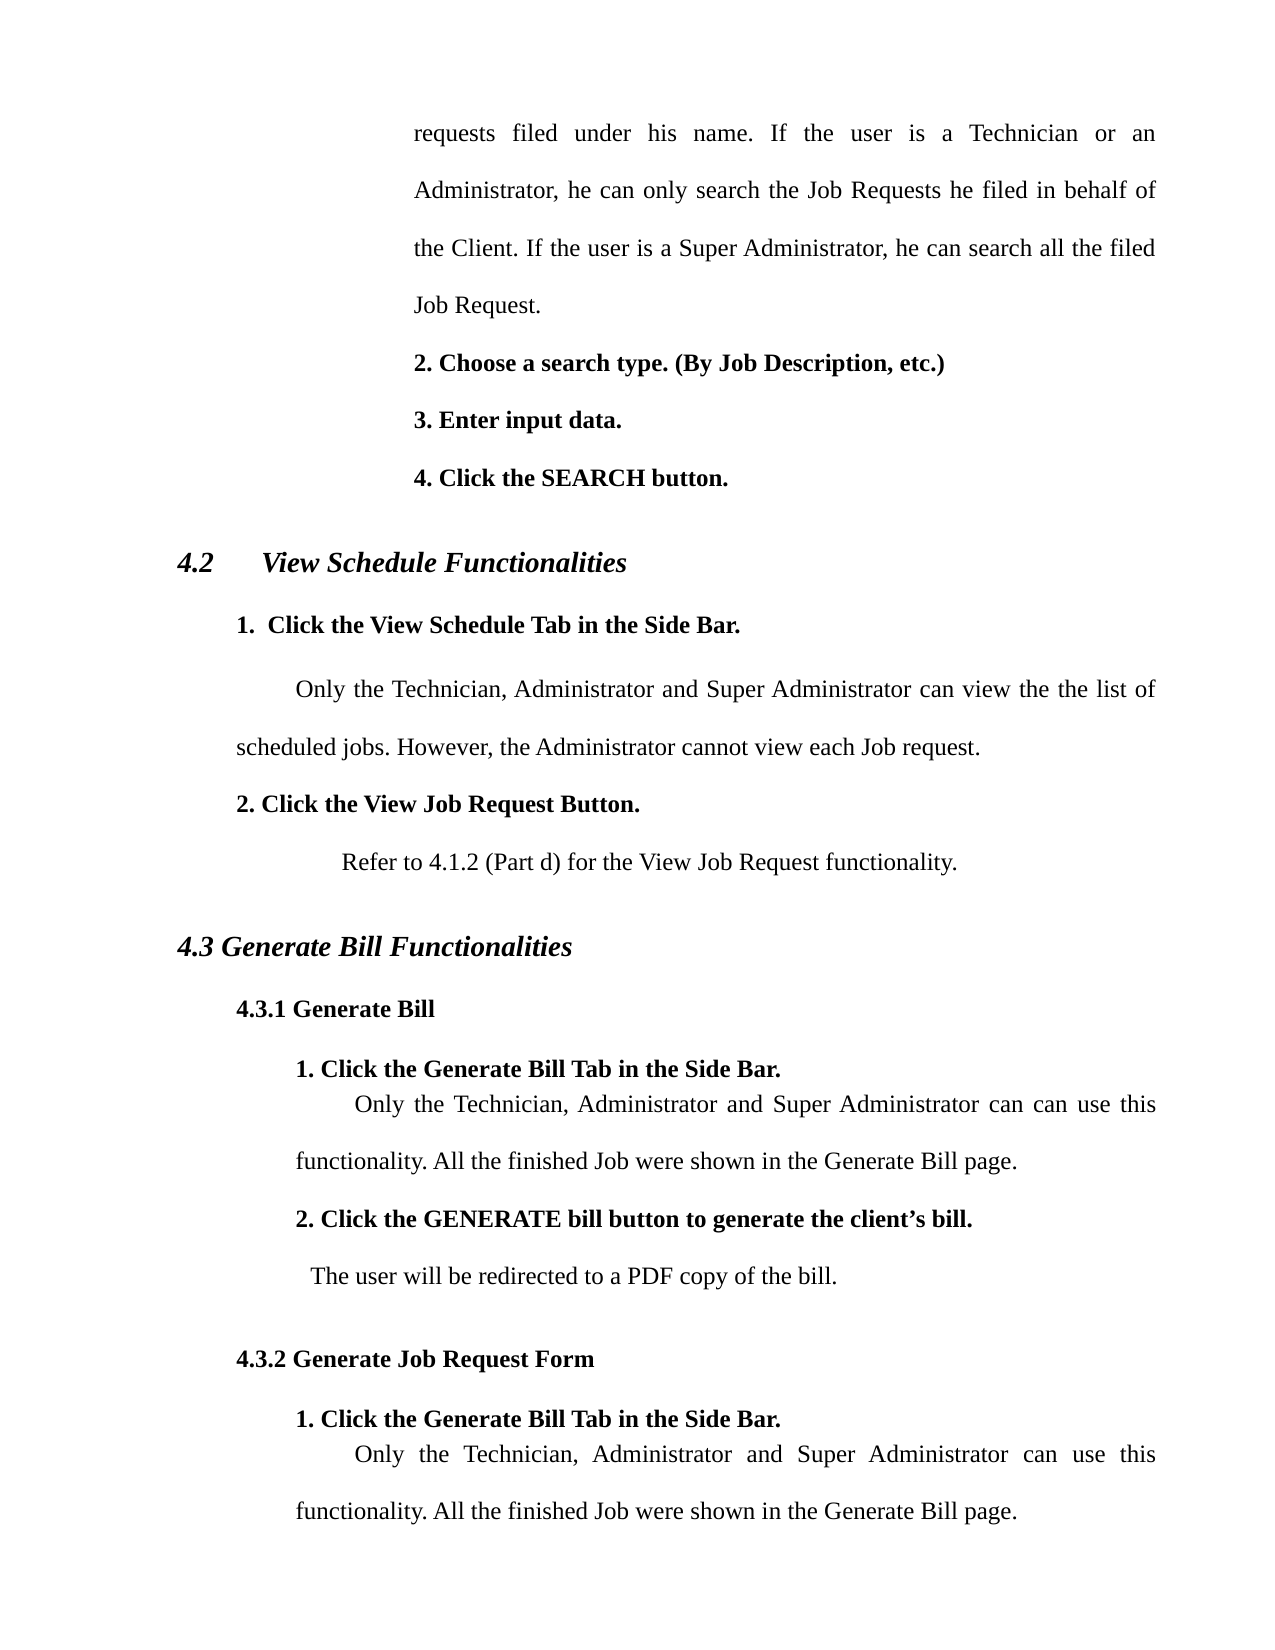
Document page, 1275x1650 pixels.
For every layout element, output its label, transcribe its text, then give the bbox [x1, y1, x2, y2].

text Only the Technician, Administrator and Super Administrator can use this functionality. All the finished Job were shown in the Generate Bill page. [295, 1439, 1157, 1525]
text Only the Technician, Administrator and Super Administrator can can use this functionality. All the finished Job were shown in the Generate Bill page. [295, 1089, 1157, 1175]
text 3. Enter input data. [354, 406, 1157, 434]
text 1. Click the Generate Bill Tab in the Side Bar. [236, 1054, 1157, 1083]
text The user will be redirected to a PDF copy of the bill. [236, 1261, 1157, 1290]
text 2. Click the GENERATE bill button to generate the client’s bill. [236, 1204, 1157, 1233]
text 4. Click the SEARCH button. [118, 463, 1157, 492]
text 1. Click the Generate Bill Tab in the Side Bar. [236, 1404, 1157, 1433]
subtitle 4.3 Generate Bill Functionalities [177, 929, 1157, 963]
text Only the Technician, Administrator and Super Administrator can view the the list of scheduled jobs. However, the Administrator cannot view each Job request. [236, 674, 1157, 760]
text 2. Click the View Job Request Button. [236, 789, 1157, 818]
text Refer to 4.1.2 (Part d) for the View Job Request functionality. [236, 847, 1157, 875]
text requests filed under his name. If the user is a Technician or an Administrator, he can only search the Job Requests he filed in behalf of the Client. If the user is a Super Administrator, he can search all the filed Job Request. [413, 118, 1157, 319]
subtitle 1. Click the View Schedule Tab in the Side Bar. [236, 610, 1157, 639]
text 2. Choose a search type. (By Job Description, etc.) [354, 348, 1157, 377]
text 4.3.1 Generate Bill [236, 994, 1157, 1023]
text 4.3.2 Generate Job Request Form [236, 1344, 1157, 1373]
subtitle 4.2 View Schedule Functionalities [177, 546, 1157, 579]
